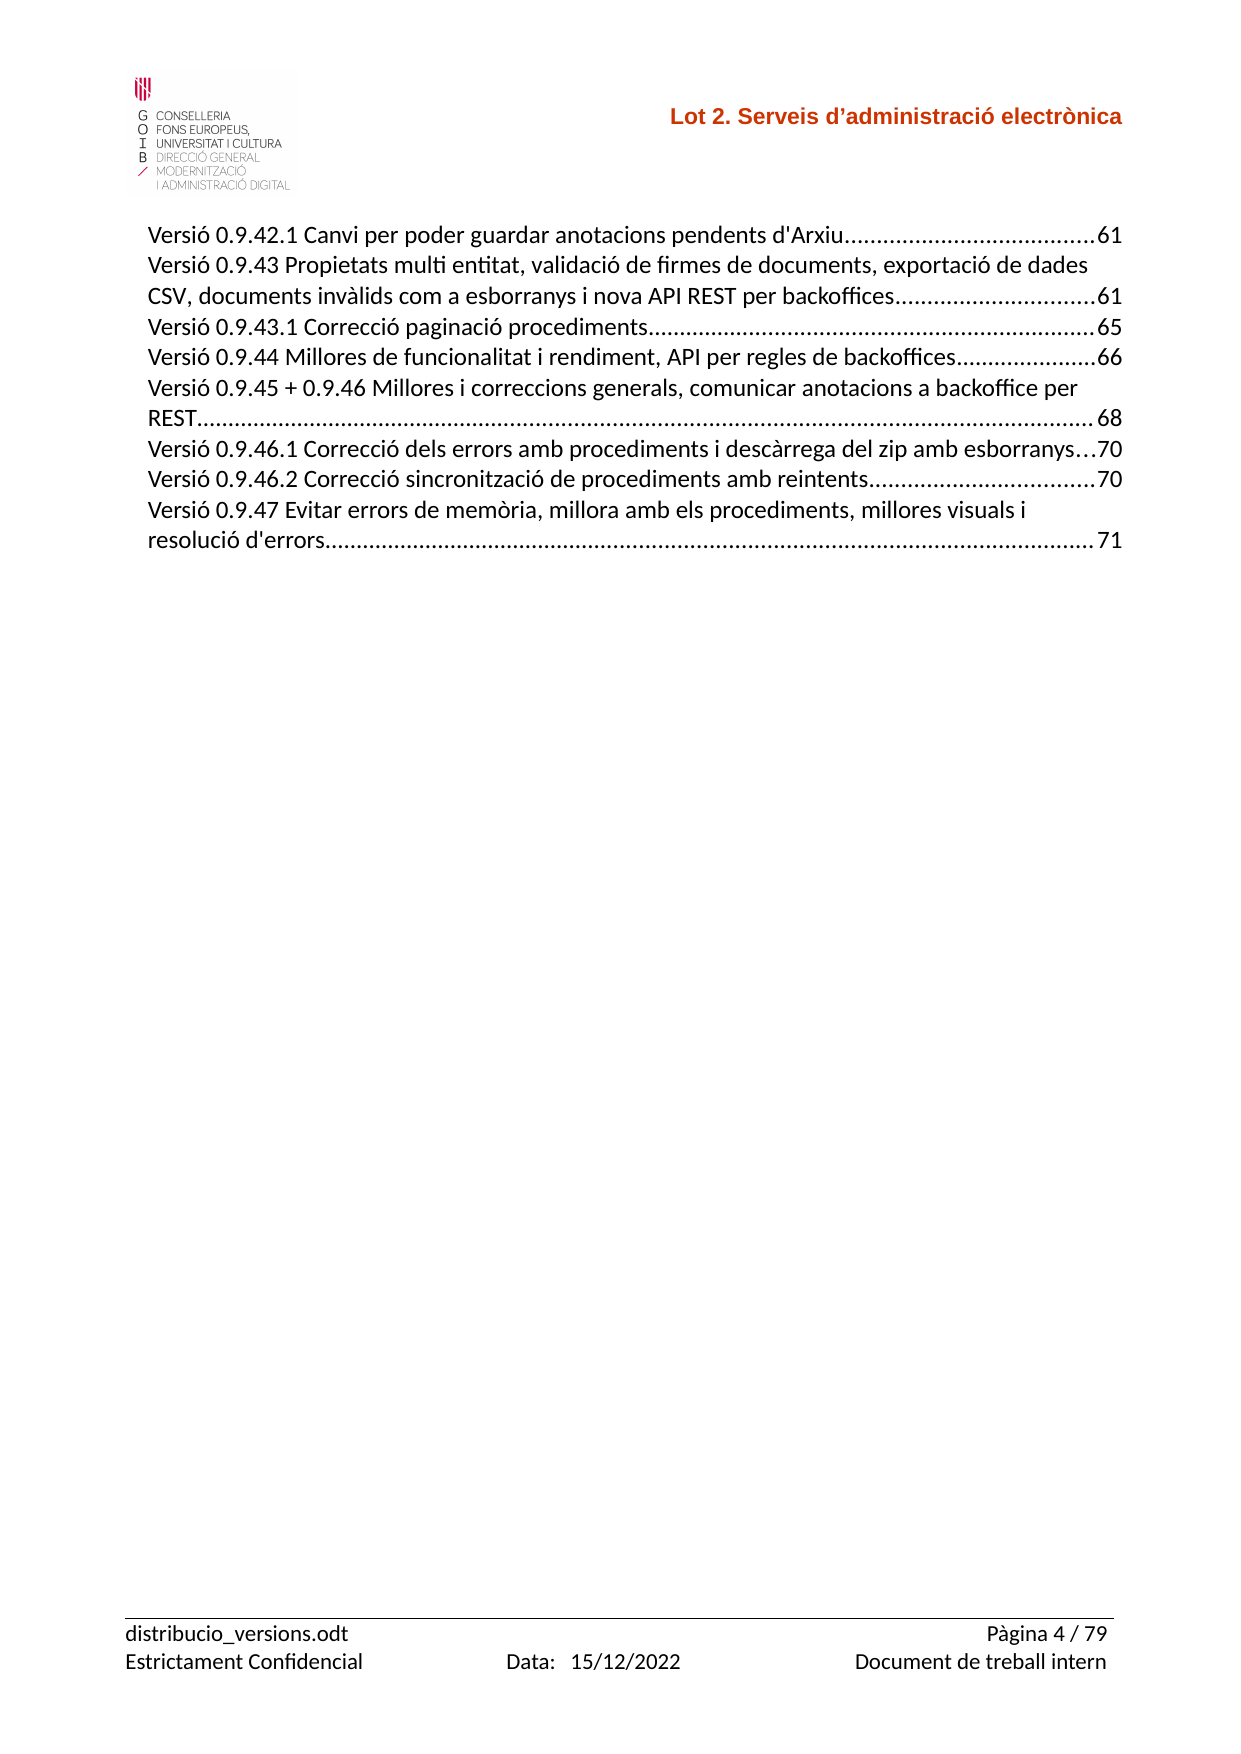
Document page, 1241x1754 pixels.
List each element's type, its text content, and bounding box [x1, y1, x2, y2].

text Versió 0.9.43 Propietats multi entitat, validació de firmes de documents, exportació de dades CSV, documents invàlids com a esborranys i nova API REST per backoffices 61 [148, 250, 1122, 311]
text Versió 0.9.44 Millores de funcionalitat i rendiment, API per regles de backoffices 66 [148, 341, 1122, 372]
text Versió 0.9.45 + 0.9.46 Millores i correccions generals, comunicar anotacions a backoffice per REST 68 [148, 372, 1122, 433]
text Versió 0.9.43.1 Correcció paginació procediments 65 [148, 311, 1122, 341]
text Versió 0.9.46.2 Correcció sincronització de procediments amb reintents 70 [148, 463, 1122, 494]
text Versió 0.9.47 Evitar errors de memòria, millora amb els procediments, millores visuals i resolució d'errors 71 [148, 494, 1122, 555]
picture [126, 70, 299, 197]
text Versió 0.9.46.1 Correcció dels errors amb procediments i descàrrega del zip amb esborranys 70 [148, 433, 1122, 463]
text Versió 0.9.42.1 Canvi per poder guardar anotacions pendents d'Arxiu 61 [148, 219, 1122, 250]
